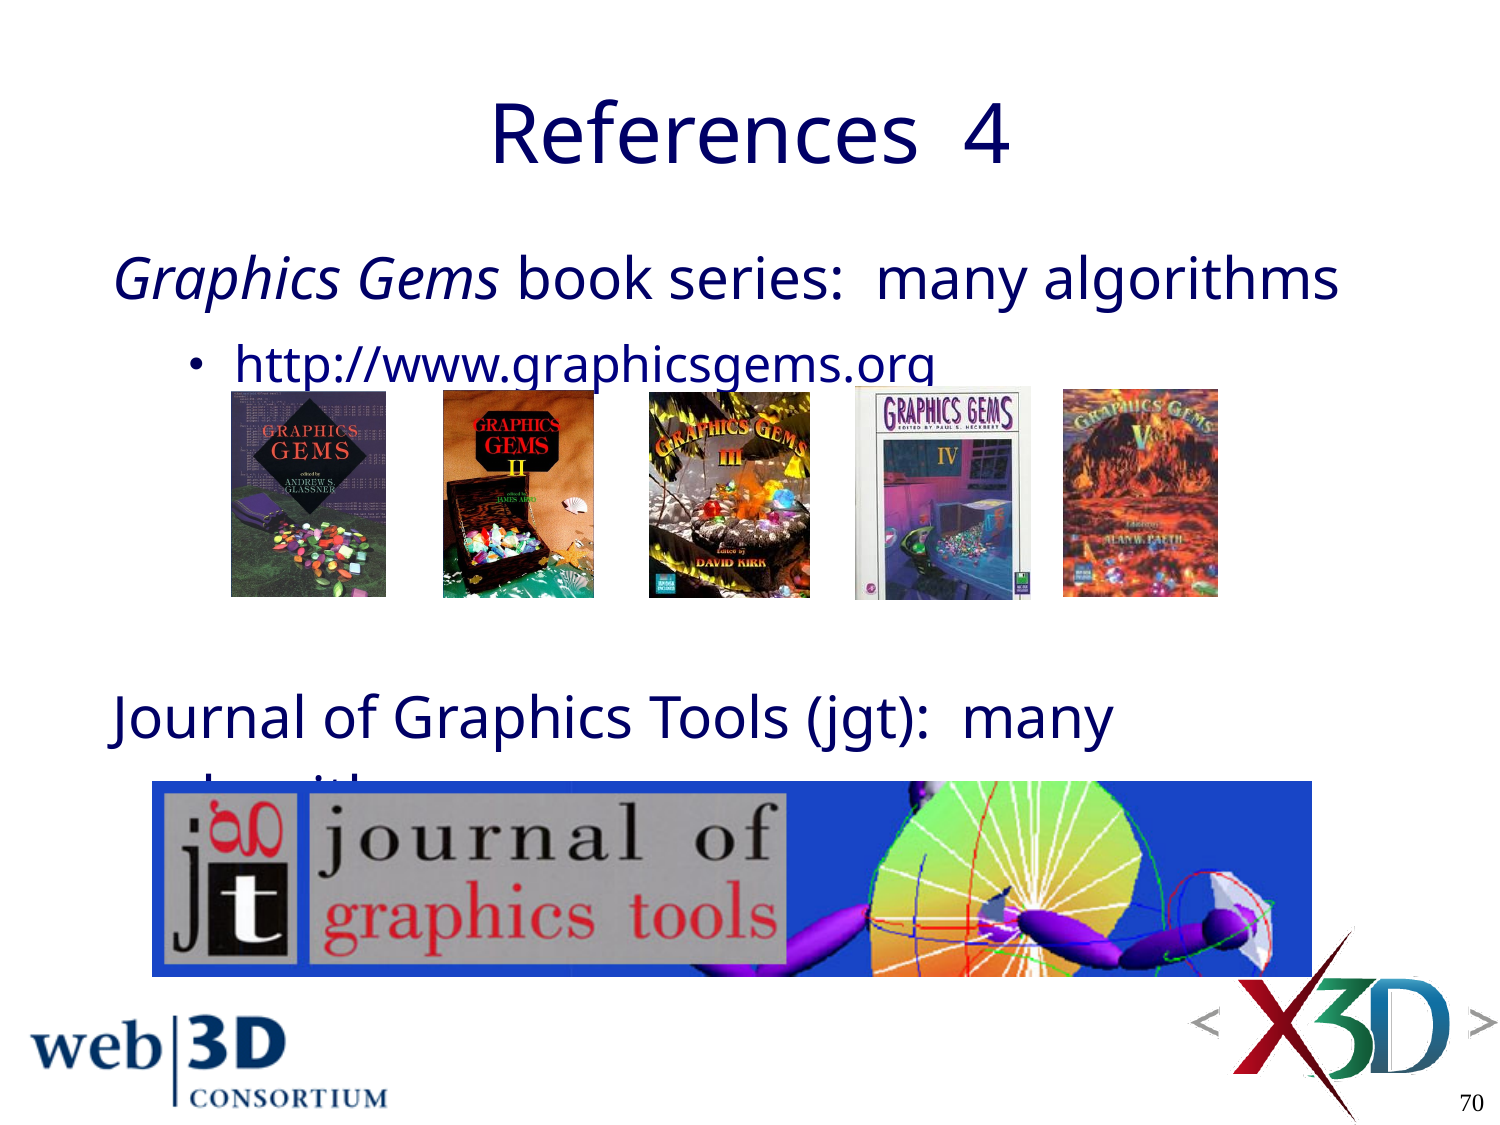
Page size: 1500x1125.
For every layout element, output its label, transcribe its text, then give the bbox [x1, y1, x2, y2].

picture [443, 390, 594, 598]
picture [1063, 389, 1218, 597]
picture [152, 781, 1312, 977]
picture [855, 386, 1031, 600]
picture [649, 392, 810, 598]
picture [1187, 926, 1500, 1125]
list Graphics Gems book series: many algorithms http://www.graphicsgems.org Journal of Graphics Tools (jgt): many algorithms http://jgt.akpeters.com [112, 237, 1388, 986]
picture [12, 998, 413, 1118]
picture [231, 391, 386, 597]
title References 4 [112, 37, 1388, 226]
